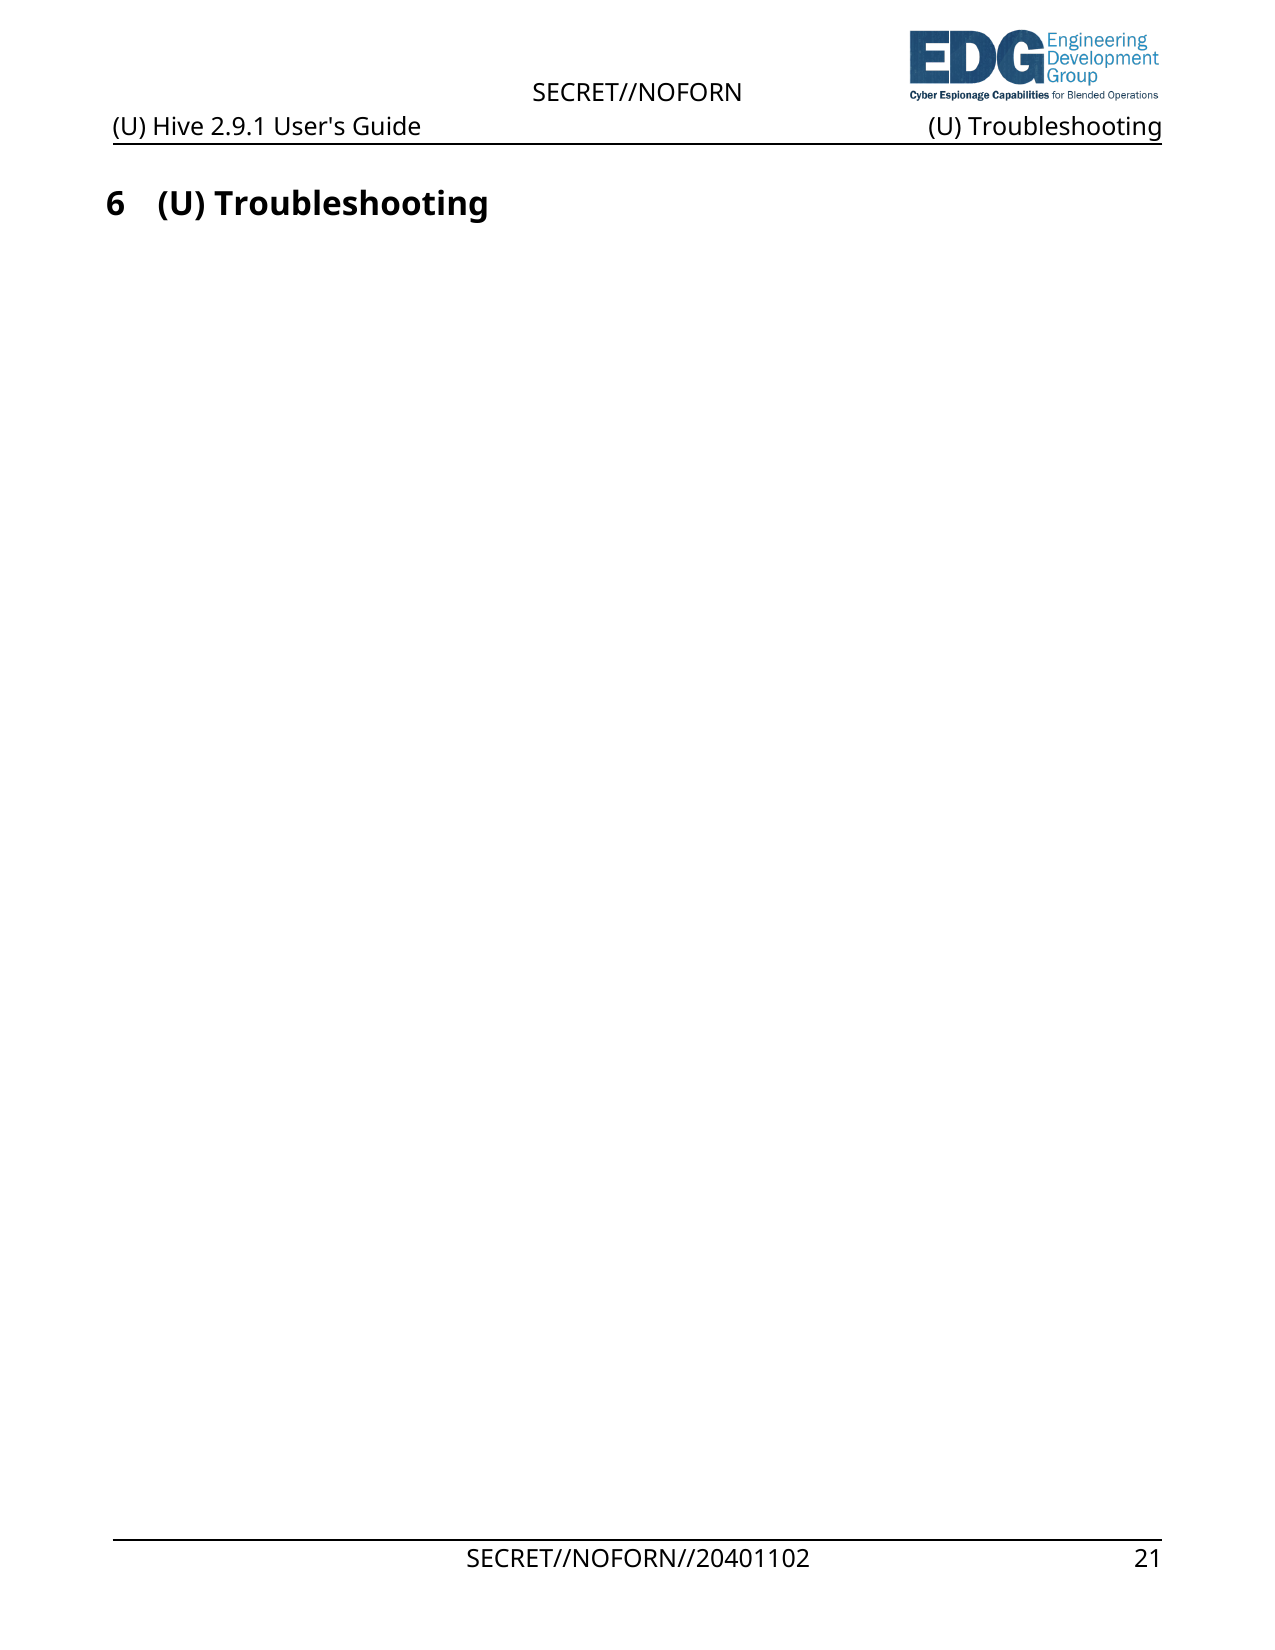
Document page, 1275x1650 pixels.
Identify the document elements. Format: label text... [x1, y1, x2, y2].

subtitle (U) Troubleshooting [97, 180, 1162, 225]
picture [904, 27, 1163, 104]
